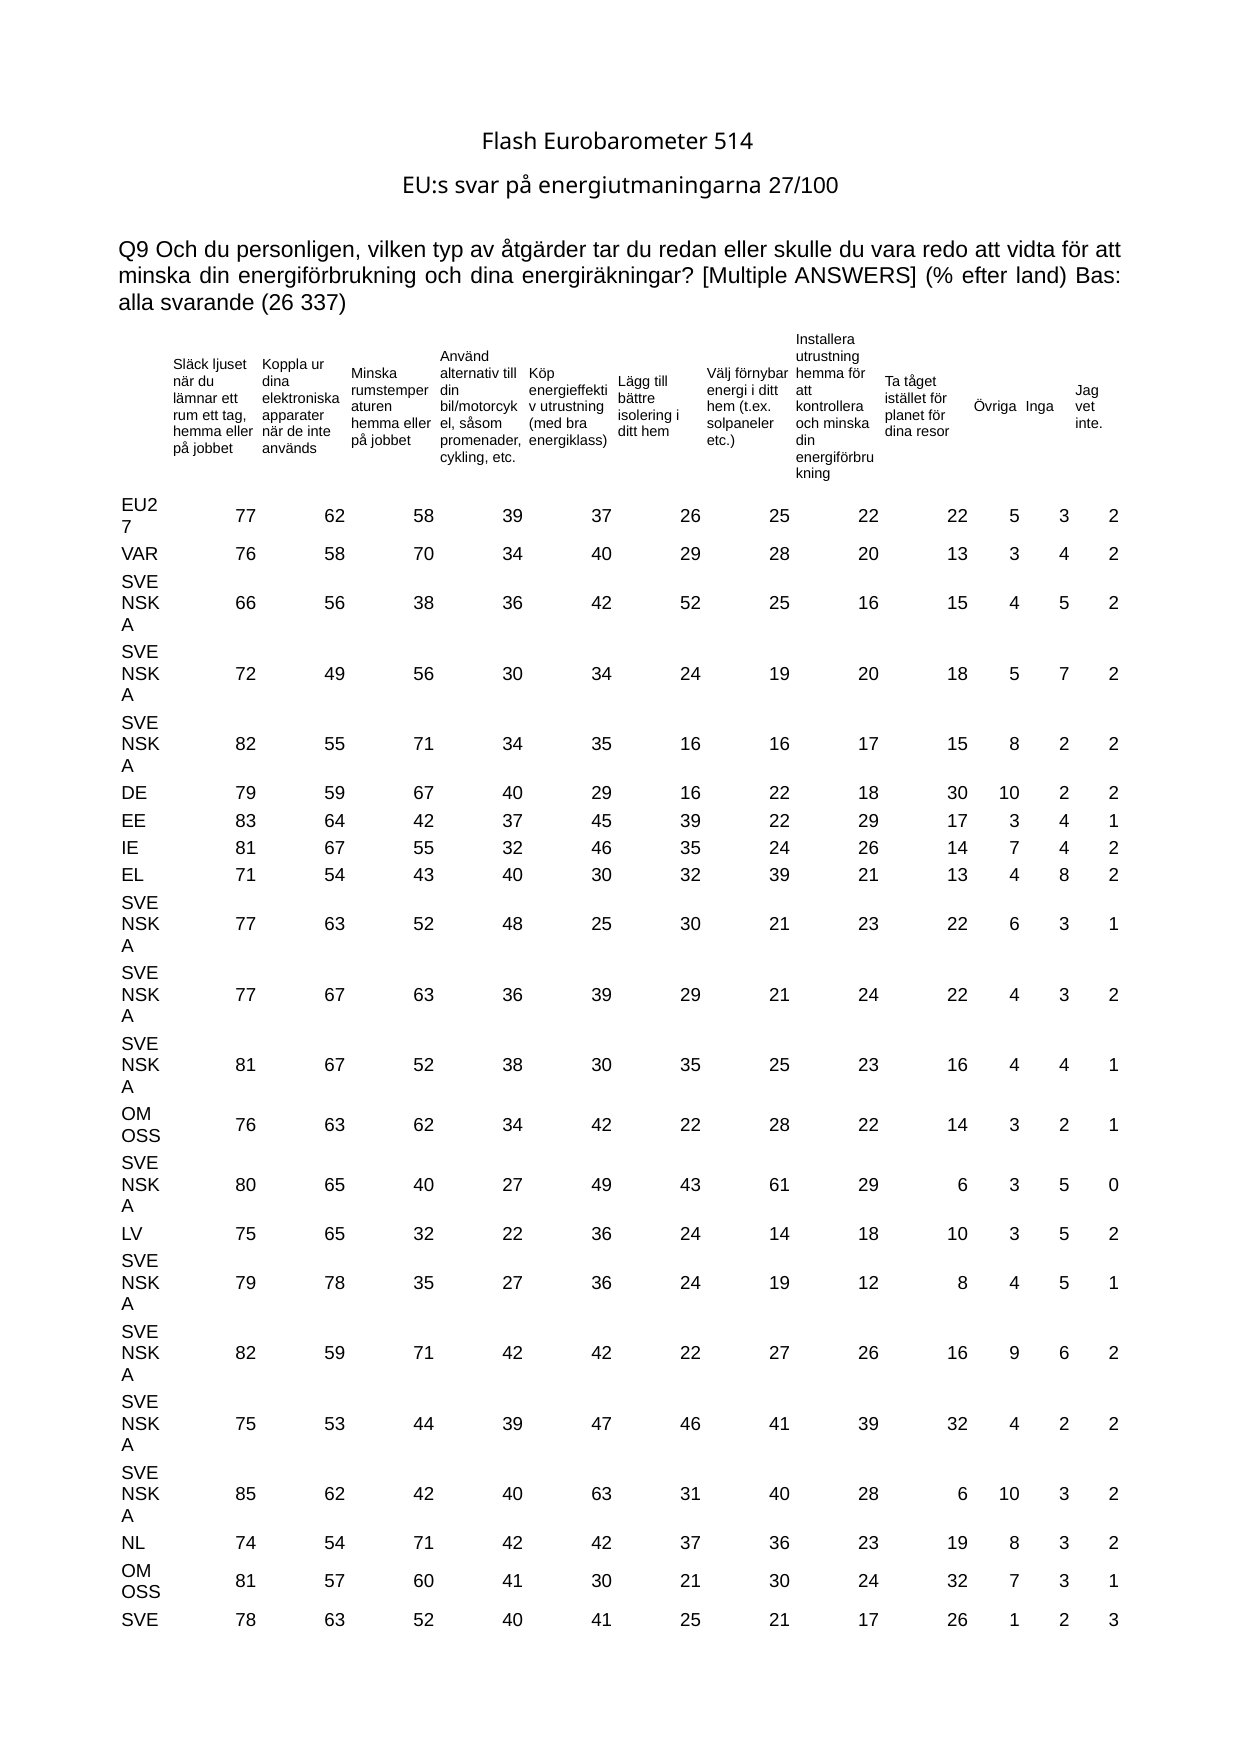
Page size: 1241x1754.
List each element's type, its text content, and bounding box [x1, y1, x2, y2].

table_cell 62 [348, 1100, 437, 1149]
table_cell SVE [118, 1606, 170, 1633]
table_cell 41 [704, 1388, 793, 1459]
table_cell 78 [259, 1247, 348, 1318]
table_cell 26 [615, 491, 704, 540]
table_cell 3 [971, 1149, 1022, 1220]
table_cell DE [118, 779, 170, 806]
table_cell 32 [882, 1388, 971, 1459]
table_cell 2 [1023, 1100, 1072, 1149]
table_cell 40 [437, 779, 526, 806]
table_cell 27 [437, 1149, 526, 1220]
table_cell 8 [971, 709, 1022, 779]
table_cell 16 [615, 779, 704, 806]
table_cell 16 [882, 1030, 971, 1100]
table_cell 42 [526, 1318, 615, 1388]
table_cell 72 [170, 638, 259, 708]
table_cell 1 [1072, 1030, 1121, 1100]
table_cell 10 [971, 1459, 1022, 1529]
table_cell 24 [704, 834, 793, 861]
table_cell 48 [437, 889, 526, 959]
table_cell 63 [259, 889, 348, 959]
table_cell 54 [259, 1529, 348, 1557]
table_cell 79 [170, 1247, 259, 1318]
table_cell 42 [526, 568, 615, 638]
table_cell 1 [1072, 806, 1121, 834]
table_cell 1 [1072, 889, 1121, 959]
table_cell 43 [348, 861, 437, 889]
table_cell 42 [526, 1100, 615, 1149]
table_cell 10 [882, 1220, 971, 1247]
table_cell 14 [882, 1100, 971, 1149]
table_cell 2 [1072, 959, 1121, 1030]
table_cell 37 [615, 1529, 704, 1557]
table_header Övriga [971, 321, 1022, 491]
table_cell 4 [1023, 834, 1072, 861]
table_cell 28 [704, 540, 793, 567]
table_cell 3 [1023, 1557, 1072, 1606]
table_cell 5 [1023, 1247, 1072, 1318]
table_cell SVENSKA [118, 889, 170, 959]
table_cell 4 [1023, 1030, 1072, 1100]
table_cell 85 [170, 1459, 259, 1529]
table_cell 23 [793, 1030, 882, 1100]
table_cell 1 [1072, 1100, 1121, 1149]
table_cell 35 [615, 1030, 704, 1100]
table_header Installera utrustning hemma för att kontrollera och minska din energiförbrukning [793, 321, 882, 491]
table_cell 71 [348, 1318, 437, 1388]
table_cell 4 [1023, 540, 1072, 567]
table_header Minska rumstemperaturen hemma eller på jobbet [348, 321, 437, 491]
table_cell 17 [882, 806, 971, 834]
table_cell 35 [348, 1247, 437, 1318]
table_cell 28 [793, 1459, 882, 1529]
table_cell 62 [259, 491, 348, 540]
table_cell 41 [437, 1557, 526, 1606]
table_cell 42 [526, 1529, 615, 1557]
table_cell 8 [1023, 861, 1072, 889]
table_cell 41 [526, 1606, 615, 1633]
table_cell 22 [793, 1100, 882, 1149]
table_cell 3 [1023, 491, 1072, 540]
table_cell 67 [348, 779, 437, 806]
table_header Koppla ur dina elektroniska apparater när de inte används [259, 321, 348, 491]
table_cell 59 [259, 1318, 348, 1388]
table_cell 2 [1023, 709, 1072, 779]
table_cell 28 [704, 1100, 793, 1149]
table_cell 5 [971, 491, 1022, 540]
table_cell 29 [615, 540, 704, 567]
table_cell 25 [704, 568, 793, 638]
table_cell 82 [170, 709, 259, 779]
table_cell 30 [526, 1030, 615, 1100]
table_cell 30 [882, 779, 971, 806]
table_cell 34 [437, 709, 526, 779]
table_cell 34 [437, 1100, 526, 1149]
table_cell NL [118, 1529, 170, 1557]
table_cell SVENSKA [118, 1030, 170, 1100]
table_cell 30 [526, 861, 615, 889]
table_cell 13 [882, 540, 971, 567]
table_header Välj förnybar energi i ditt hem (t.ex. solpaneler etc.) [704, 321, 793, 491]
table_cell 24 [615, 1220, 704, 1247]
table_cell 52 [615, 568, 704, 638]
table_cell SVENSKA [118, 959, 170, 1030]
table_cell 38 [348, 568, 437, 638]
table_cell 82 [170, 1318, 259, 1388]
table_cell 2 [1023, 779, 1072, 806]
table_cell 42 [437, 1318, 526, 1388]
table_cell 26 [882, 1606, 971, 1633]
table_cell EL [118, 861, 170, 889]
table_cell 37 [526, 491, 615, 540]
table_cell 52 [348, 889, 437, 959]
table_cell 10 [971, 779, 1022, 806]
table_cell 22 [615, 1100, 704, 1149]
table_cell 36 [526, 1220, 615, 1247]
table_cell 29 [793, 1149, 882, 1220]
table_cell 23 [793, 1529, 882, 1557]
table_cell 36 [526, 1247, 615, 1318]
table_cell 40 [526, 540, 615, 567]
table_cell 67 [259, 1030, 348, 1100]
table_cell 2 [1072, 1318, 1121, 1388]
table_cell 22 [882, 959, 971, 1030]
table_cell 22 [437, 1220, 526, 1247]
table_cell 21 [704, 959, 793, 1030]
table_cell 3 [1023, 889, 1072, 959]
table_cell 74 [170, 1529, 259, 1557]
table_cell 3 [971, 540, 1022, 567]
table_cell 24 [615, 638, 704, 708]
table_cell 22 [793, 491, 882, 540]
table_cell 76 [170, 540, 259, 567]
table_cell 36 [704, 1529, 793, 1557]
table_cell 59 [259, 779, 348, 806]
table_cell 39 [704, 861, 793, 889]
table_cell 71 [170, 861, 259, 889]
table_cell OM OSS [118, 1557, 170, 1606]
table_cell 30 [437, 638, 526, 708]
table_cell 22 [704, 806, 793, 834]
table_cell 40 [348, 1149, 437, 1220]
table_cell 67 [259, 834, 348, 861]
table_cell 43 [615, 1149, 704, 1220]
table_cell SVENSKA [118, 638, 170, 708]
table_cell 4 [971, 959, 1022, 1030]
table_cell 2 [1072, 540, 1121, 567]
table_cell 22 [882, 491, 971, 540]
table_cell 6 [882, 1149, 971, 1220]
table_cell 39 [615, 806, 704, 834]
table_cell 30 [615, 889, 704, 959]
table_cell 34 [526, 638, 615, 708]
table_cell 24 [615, 1247, 704, 1318]
table_cell 8 [882, 1247, 971, 1318]
table_header Lägg till bättre isolering i ditt hem [615, 321, 704, 491]
table_cell 57 [259, 1557, 348, 1606]
table_cell 40 [437, 861, 526, 889]
table_cell LV [118, 1220, 170, 1247]
table_cell 46 [615, 1388, 704, 1459]
table_cell 5 [1023, 568, 1072, 638]
table_cell 17 [793, 1606, 882, 1633]
table_cell 61 [704, 1149, 793, 1220]
table_cell 21 [615, 1557, 704, 1606]
table_cell 7 [971, 834, 1022, 861]
table_cell 78 [170, 1606, 259, 1633]
table_cell 2 [1072, 779, 1121, 806]
table_header Inga [1023, 321, 1072, 491]
table_cell 15 [882, 709, 971, 779]
table_cell 29 [615, 959, 704, 1030]
table_cell 39 [526, 959, 615, 1030]
table_cell 14 [704, 1220, 793, 1247]
table_cell SVENSKA [118, 1149, 170, 1220]
table_cell 47 [526, 1388, 615, 1459]
table_cell 49 [259, 638, 348, 708]
table_cell 3 [971, 806, 1022, 834]
table_cell 20 [793, 638, 882, 708]
table_cell 40 [437, 1606, 526, 1633]
table_cell 35 [526, 709, 615, 779]
table_cell 32 [615, 861, 704, 889]
table_cell 79 [170, 779, 259, 806]
table_cell 56 [348, 638, 437, 708]
table_cell 32 [437, 834, 526, 861]
table_cell 44 [348, 1388, 437, 1459]
table_cell 1 [1072, 1247, 1121, 1318]
table_cell IE [118, 834, 170, 861]
table_cell 4 [971, 1030, 1022, 1100]
table_cell 3 [1023, 1459, 1072, 1529]
table_cell 5 [1023, 1220, 1072, 1247]
table_cell 52 [348, 1030, 437, 1100]
table_cell 2 [1072, 834, 1121, 861]
table_cell 0 [1072, 1149, 1121, 1220]
table_cell 16 [704, 709, 793, 779]
table_cell 7 [1023, 638, 1072, 708]
table_cell 4 [971, 1247, 1022, 1318]
table_cell 3 [971, 1100, 1022, 1149]
table_cell SVENSKA [118, 1318, 170, 1388]
table_cell 46 [526, 834, 615, 861]
table_cell 53 [259, 1388, 348, 1459]
table_cell 19 [704, 638, 793, 708]
table_cell 77 [170, 491, 259, 540]
text Q9 Och du personligen, vilken typ av åtgärder tar du redan eller skulle du vara redo att vidta för att minska din energiförbrukning och dina energiräkningar? [Multiple ANSWERS] (% efter land) Bas: alla svarande (26 337) [118, 236, 1122, 315]
table_cell OM OSS [118, 1100, 170, 1149]
table_cell VAR [118, 540, 170, 567]
table_cell 30 [526, 1557, 615, 1606]
table_cell 27 [437, 1247, 526, 1318]
table_cell 32 [882, 1557, 971, 1606]
table_cell 5 [1023, 1149, 1072, 1220]
table_cell 71 [348, 709, 437, 779]
table_cell 29 [793, 806, 882, 834]
table_cell 65 [259, 1220, 348, 1247]
table_cell 4 [971, 1388, 1022, 1459]
table_cell 23 [793, 889, 882, 959]
table_cell 77 [170, 959, 259, 1030]
table_cell 42 [348, 1459, 437, 1529]
table_cell 24 [793, 959, 882, 1030]
table_cell 1 [1072, 1557, 1121, 1606]
table_cell 2 [1023, 1606, 1072, 1633]
table_cell 6 [882, 1459, 971, 1529]
table_cell 64 [259, 806, 348, 834]
table_cell 25 [704, 1030, 793, 1100]
table_cell 63 [259, 1100, 348, 1149]
table_cell 15 [882, 568, 971, 638]
table_cell 3 [971, 1220, 1022, 1247]
table_cell 26 [793, 834, 882, 861]
table_cell 32 [348, 1220, 437, 1247]
table_cell 75 [170, 1220, 259, 1247]
table_cell 16 [882, 1318, 971, 1388]
table_cell 3 [1072, 1606, 1121, 1633]
table_cell 58 [348, 491, 437, 540]
table_cell 25 [615, 1606, 704, 1633]
table_cell 2 [1072, 491, 1121, 540]
table_cell 77 [170, 889, 259, 959]
table_cell 52 [348, 1606, 437, 1633]
table_cell 80 [170, 1149, 259, 1220]
table_cell 4 [971, 861, 1022, 889]
table_cell 22 [704, 779, 793, 806]
table_cell SVENSKA [118, 709, 170, 779]
table_cell 21 [704, 889, 793, 959]
table_cell 19 [704, 1247, 793, 1318]
table_cell 39 [437, 491, 526, 540]
table_cell 2 [1072, 709, 1121, 779]
table_cell 36 [437, 568, 526, 638]
table_cell 35 [615, 834, 704, 861]
table_cell 34 [437, 540, 526, 567]
table_cell 71 [348, 1529, 437, 1557]
table_cell 75 [170, 1388, 259, 1459]
table_cell 30 [704, 1557, 793, 1606]
table_cell 8 [971, 1529, 1022, 1557]
table_cell 40 [437, 1459, 526, 1529]
table_cell 81 [170, 1557, 259, 1606]
table_cell 26 [793, 1318, 882, 1388]
table_cell 20 [793, 540, 882, 567]
table_cell 6 [1023, 1318, 1072, 1388]
table_cell 3 [1023, 959, 1072, 1030]
table_cell SVENSKA [118, 1388, 170, 1459]
table_cell 25 [526, 889, 615, 959]
table_cell 42 [348, 806, 437, 834]
table_cell 83 [170, 806, 259, 834]
table_cell 17 [793, 709, 882, 779]
table_cell 31 [615, 1459, 704, 1529]
table_cell 22 [615, 1318, 704, 1388]
table_cell 54 [259, 861, 348, 889]
table_cell 36 [437, 959, 526, 1030]
table_cell 37 [437, 806, 526, 834]
table_header Jag vet inte. [1072, 321, 1121, 491]
table_cell 14 [882, 834, 971, 861]
table_cell 16 [615, 709, 704, 779]
table_cell 63 [259, 1606, 348, 1633]
table_header Köp energieffektiv utrustning (med bra energiklass) [526, 321, 615, 491]
table_cell 2 [1072, 638, 1121, 708]
table_cell EU27 [118, 491, 170, 540]
table_cell 2 [1072, 1220, 1121, 1247]
table_cell SVENSKA [118, 568, 170, 638]
table_cell 29 [526, 779, 615, 806]
table_cell 3 [1023, 1529, 1072, 1557]
table_cell 76 [170, 1100, 259, 1149]
table_cell 40 [704, 1459, 793, 1529]
table_cell 4 [971, 568, 1022, 638]
table_cell 2 [1072, 568, 1121, 638]
table_cell 13 [882, 861, 971, 889]
table_cell 39 [793, 1388, 882, 1459]
table_cell SVENSKA [118, 1459, 170, 1529]
table_cell EE [118, 806, 170, 834]
table_cell 25 [704, 491, 793, 540]
table_cell 2 [1072, 1529, 1121, 1557]
table_cell 21 [793, 861, 882, 889]
table_cell 60 [348, 1557, 437, 1606]
table_cell 56 [259, 568, 348, 638]
table_cell 70 [348, 540, 437, 567]
table_cell 18 [882, 638, 971, 708]
table_header Ta tåget istället för planet för dina resor [882, 321, 971, 491]
table_cell 2 [1072, 861, 1121, 889]
table_cell 81 [170, 834, 259, 861]
table_header Använd alternativ till din bil/motorcykel, såsom promenader, cykling, etc. [437, 321, 526, 491]
table_header Släck ljuset när du lämnar ett rum ett tag, hemma eller på jobbet [170, 321, 259, 491]
table_cell 6 [971, 889, 1022, 959]
table_cell 9 [971, 1318, 1022, 1388]
table_cell 24 [793, 1557, 882, 1606]
table_cell 18 [793, 1220, 882, 1247]
table_cell 62 [259, 1459, 348, 1529]
table_cell 58 [259, 540, 348, 567]
table_cell 42 [437, 1529, 526, 1557]
table_cell 45 [526, 806, 615, 834]
table_cell 7 [971, 1557, 1022, 1606]
table_cell 4 [1023, 806, 1072, 834]
table_cell 49 [526, 1149, 615, 1220]
table_cell 19 [882, 1529, 971, 1557]
table_cell 27 [704, 1318, 793, 1388]
table_cell 2 [1072, 1459, 1121, 1529]
table_cell 39 [437, 1388, 526, 1459]
table_cell SVENSKA [118, 1247, 170, 1318]
table_cell 12 [793, 1247, 882, 1318]
table_cell 55 [348, 834, 437, 861]
table_cell 38 [437, 1030, 526, 1100]
table_cell 22 [882, 889, 971, 959]
table_cell 18 [793, 779, 882, 806]
table_cell 63 [526, 1459, 615, 1529]
table_cell 21 [704, 1606, 793, 1633]
table_cell 16 [793, 568, 882, 638]
table_cell 55 [259, 709, 348, 779]
table_cell 65 [259, 1149, 348, 1220]
table_cell 81 [170, 1030, 259, 1100]
table_cell 66 [170, 568, 259, 638]
table_cell 2 [1023, 1388, 1072, 1459]
table_cell 1 [971, 1606, 1022, 1633]
table_cell 5 [971, 638, 1022, 708]
table_cell 2 [1072, 1388, 1121, 1459]
table_cell 67 [259, 959, 348, 1030]
table_header [118, 321, 170, 491]
table_cell 63 [348, 959, 437, 1030]
